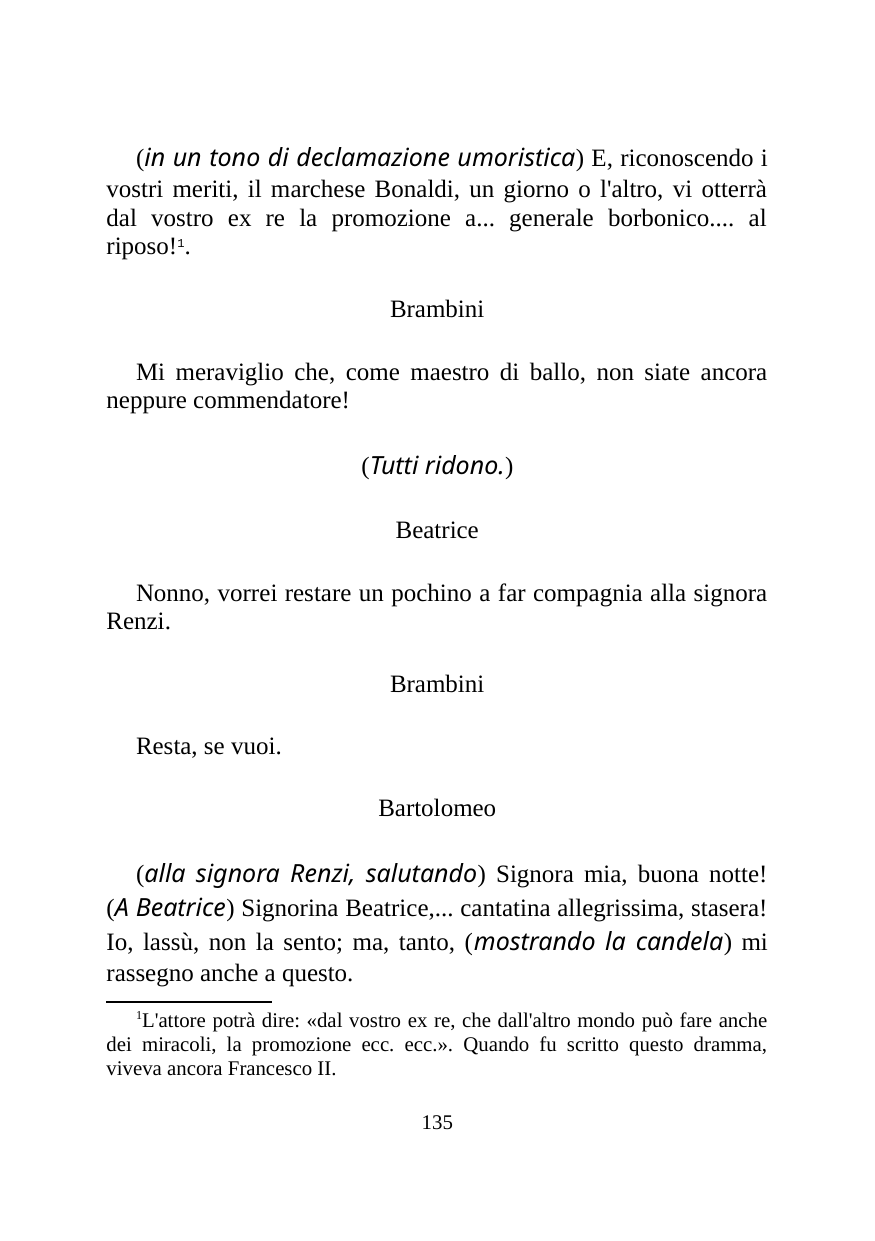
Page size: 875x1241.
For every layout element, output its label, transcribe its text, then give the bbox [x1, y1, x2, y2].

text Bartolomeo [106, 793, 768, 822]
text Mi meraviglio che, come maestro di ballo, non siate ancora neppure commendatore! [106, 357, 768, 414]
text Nonno, vorrei restare un pochino a far compagnia alla signora Renzi. [106, 578, 768, 635]
text Brambini [106, 669, 768, 697]
text (Tutti ridono.) [106, 448, 768, 482]
text L'attore potrà dire: «dal vostro ex re, che dall'altro mondo può fare anche dei miracoli, la promozione ecc. ecc.». Quando fu scritto questo dramma, viveva ancora Francesco II. [106, 1008, 768, 1080]
text Beatrice [106, 515, 768, 544]
text (in un tono di declamazione umoristica) E, riconoscendo i vostri meriti, il marchese Bonaldi, un giorno o l'altro, vi otterrà dal vostro ex re la promozione a... generale borbonico.... al riposo!. [106, 140, 768, 261]
text Resta, se vuoi. [106, 731, 768, 760]
text (alla signora Renzi, salutando) Signora mia, buona notte! (A Beatrice) Signorina Beatrice,... cantatina allegrissima, stasera! Io, lassù, non la sento; ma, tanto, (mostrando la candela) mi rassegno anche a questo. [106, 856, 768, 987]
text Brambini [106, 294, 768, 323]
